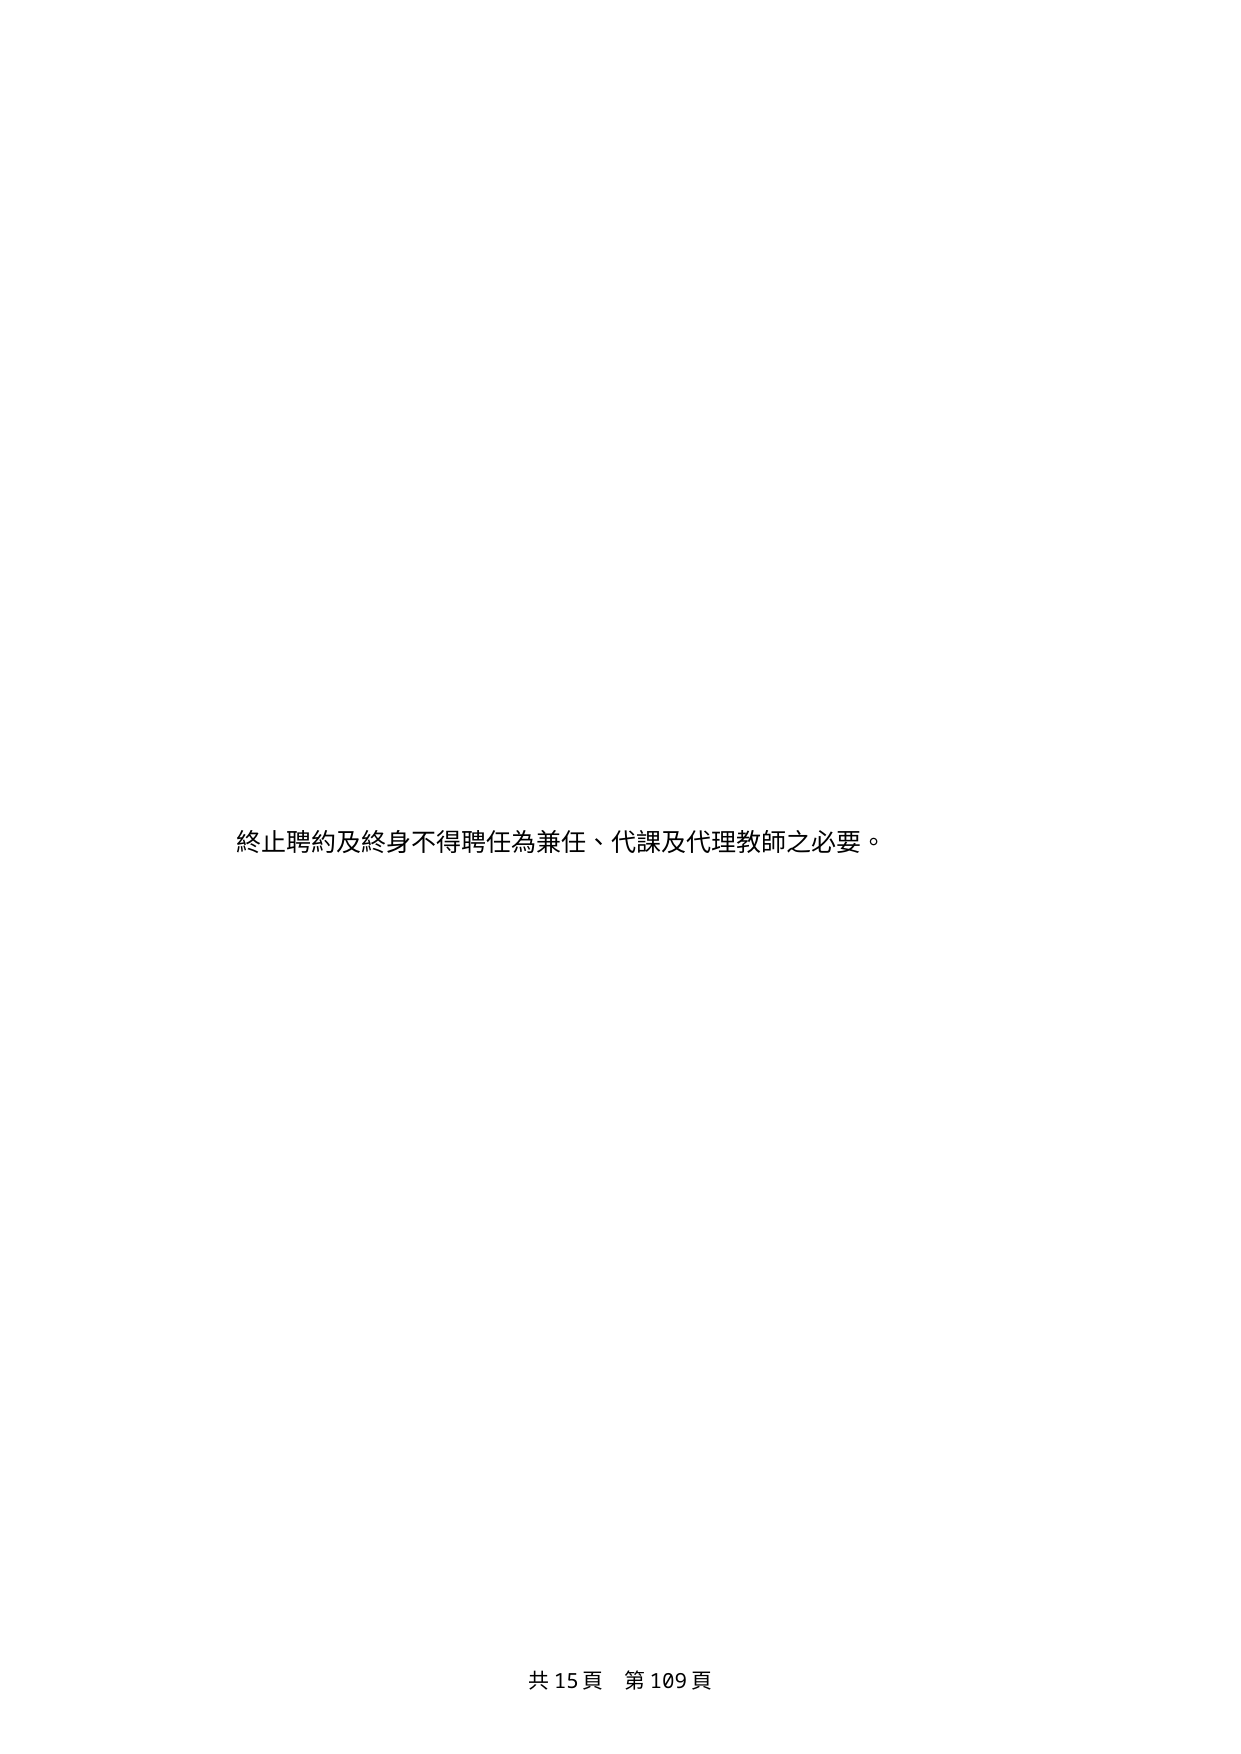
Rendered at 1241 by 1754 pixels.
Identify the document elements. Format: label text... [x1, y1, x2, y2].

text 終止聘約及終身不得聘任為兼任、代課及代理教師之必要。 [192, 799, 1122, 862]
